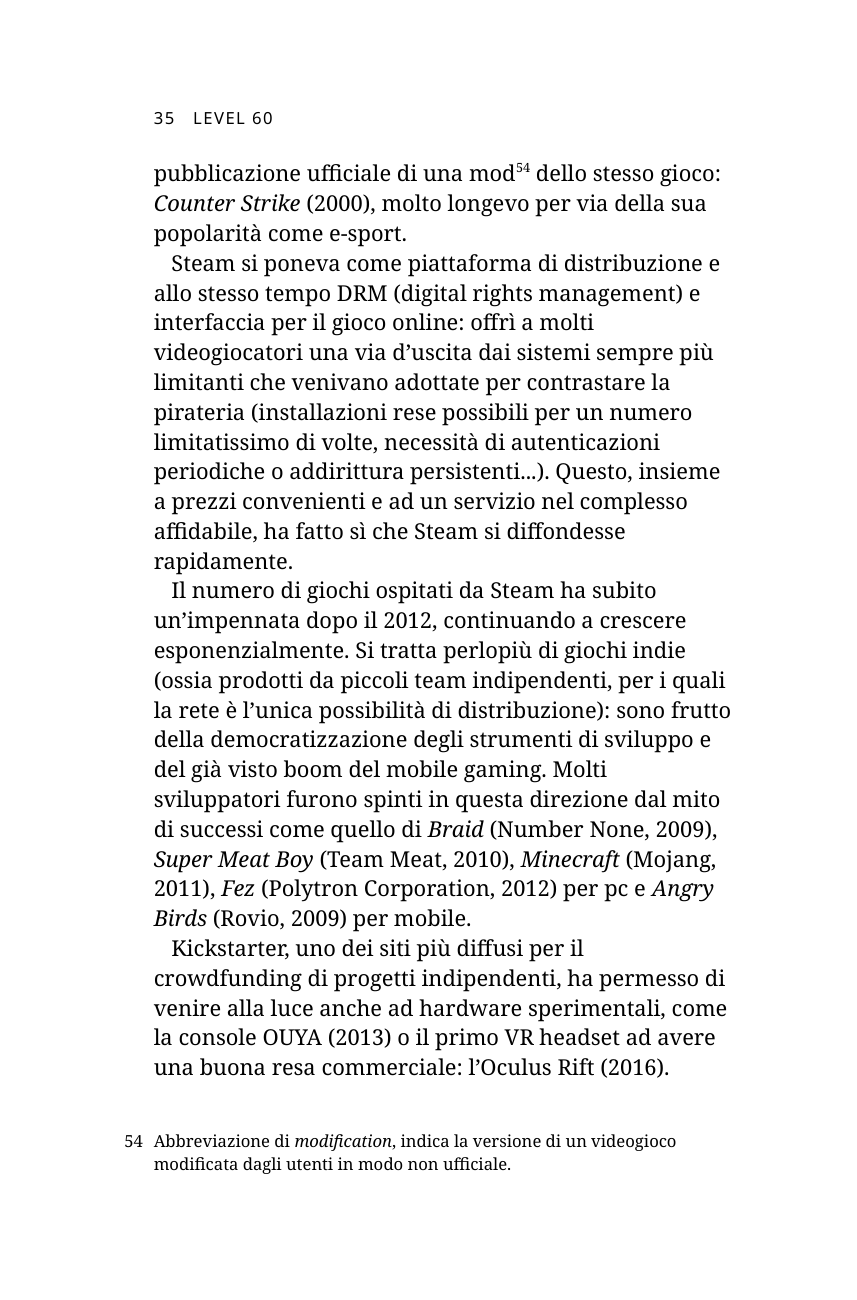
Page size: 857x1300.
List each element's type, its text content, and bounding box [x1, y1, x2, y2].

text Il numero di giochi ospitati da Steam ha subito un’impennata dopo il 2012, continuando a crescere esponenzialmente. Si tratta perlopiù di giochi indie (ossia prodotti da piccoli team indipendenti, per i quali la rete è l’unica possibilità di distribuzione): sono frutto della democratizzazione degli strumenti di sviluppo e del già visto boom del mobile gaming. Molti sviluppatori furono spinti in questa direzione dal mito di successi come quello di Braid (Number None, 2009), Super Meat Boy (Team Meat, 2010), Minecraft (Mojang, 2011), Fez (Polytron Corporation, 2012) per pc e Angry Birds (Rovio, 2009) per mobile. [153, 576, 732, 933]
text Steam si poneva come piattaforma di distribuzione e allo stesso tempo DRM (digital rights management) e interfaccia per il gioco online: offrì a molti videogiocatori una via d’uscita dai sistemi sempre più limitanti che venivano adottate per contrastare la pirateria (installazioni rese possibili per un numero limitatissimo di volte, necessità di autenticazioni periodiche o addirittura persistenti...). Questo, insieme a prezzi convenienti e ad un servizio nel complesso affidabile, ha fatto sì che Steam si diffondesse rapidamente. [153, 248, 732, 576]
text Abbreviazione di modification, indica la versione di un videogioco modificata dagli utenti in modo non ufficiale. [124, 1130, 732, 1175]
text Kickstarter, uno dei siti più diffusi per il crowdfunding di progetti indipendenti, ha permesso di venire alla luce anche ad hardware sperimentali, come la console OUYA (2013) o il primo VR headset ad avere una buona resa commerciale: l’Oculus Rift (2016). [153, 933, 732, 1082]
text pubblicazione ufficiale di una mod dello stesso gioco: Counter Strike (2000), molto longevo per via della sua popolarità come e-sport. [153, 158, 732, 248]
